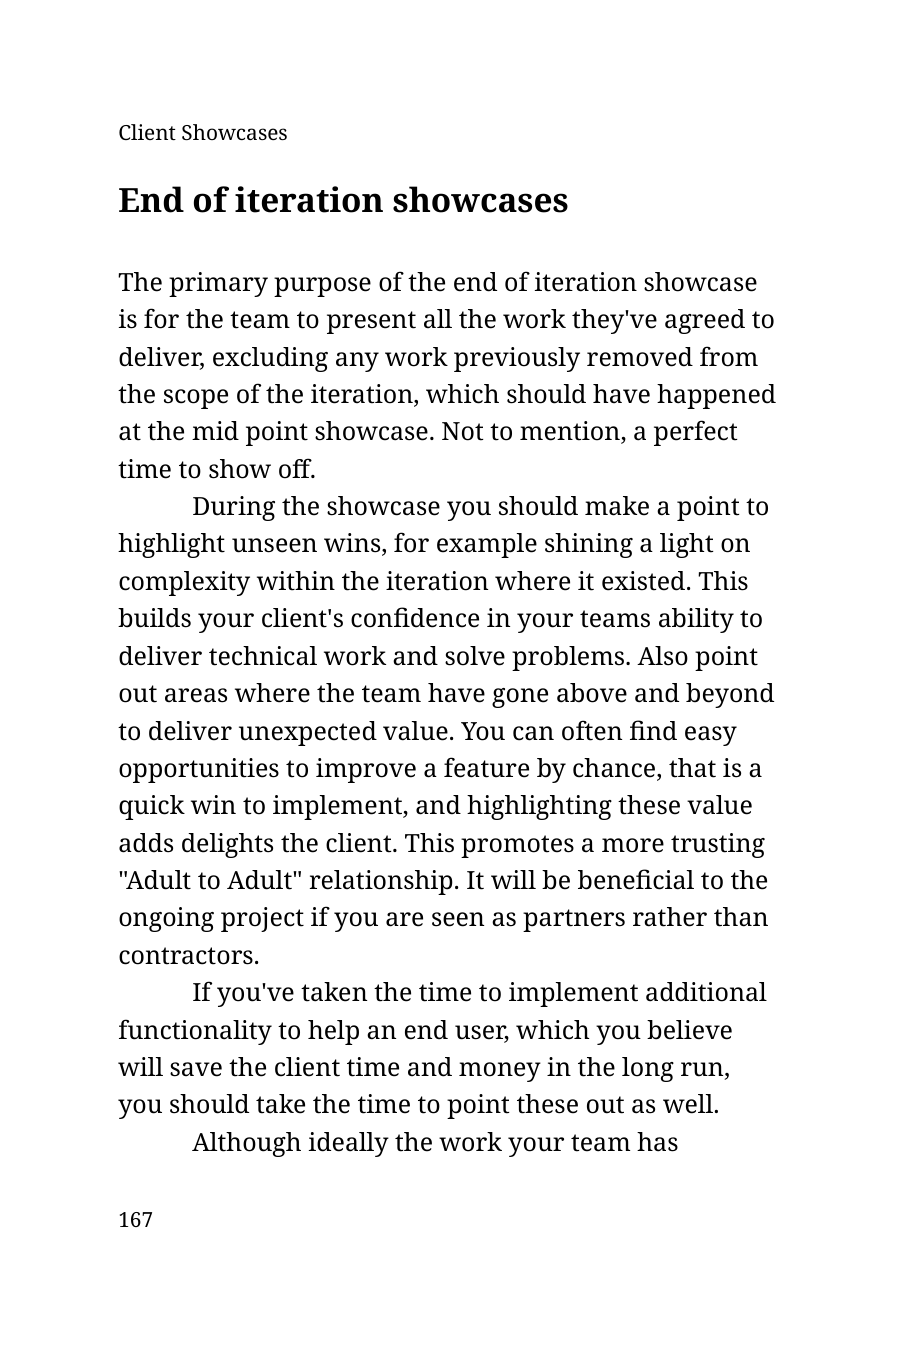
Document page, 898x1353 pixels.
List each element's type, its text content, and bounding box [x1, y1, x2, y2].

text Although ideally the work your team has [118, 1124, 779, 1158]
text The primary purpose of the end of iteration showcase is for the team to present all the work they've agreed to deliver, excluding any work previously removed from the scope of the iteration, which should have happened at the mid point showcase. Not to mention, a perfect time to show off. [118, 264, 779, 485]
subtitle End of iteration showcases [118, 177, 779, 222]
text If you've taken the time to implement additional functionality to help an end user, which you believe will save the client time and money in the long run, you should take the time to point these out as well. [118, 975, 779, 1121]
text During the showcase you should make a point to highlight unseen wins, for example shining a light on complexity within the iteration where it existed. This builds your client's confidence in your teams ability to deliver technical work and solve problems. Also point out areas where the team have gone above and beyond to deliver unexpected value. You can often find easy opportunities to improve a feature by chance, that is a quick win to implement, and highlighting these value adds delights the client. This promotes a more trusting "Adult to Adult" relationship. It will be beneficial to the ongoing project if you are seen as partners rather than contractors. [118, 489, 779, 972]
